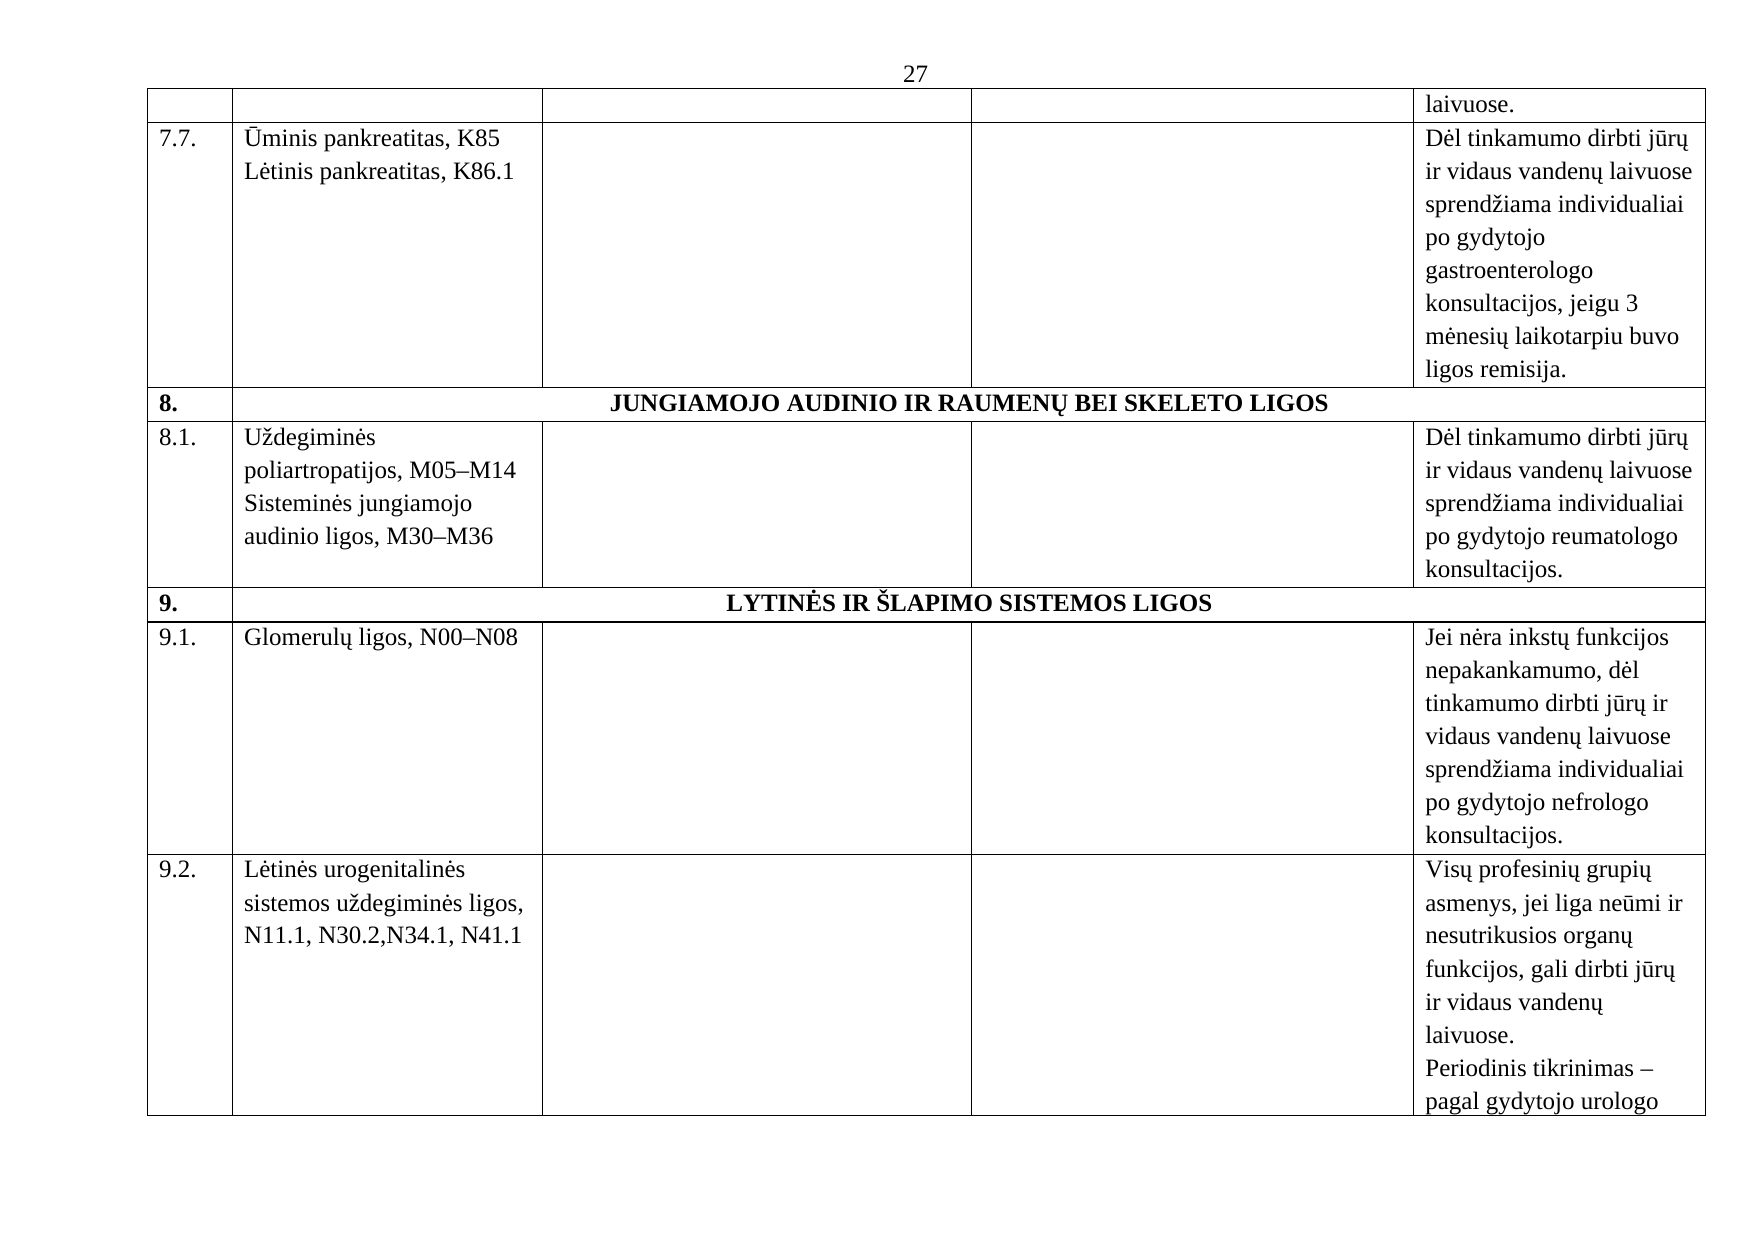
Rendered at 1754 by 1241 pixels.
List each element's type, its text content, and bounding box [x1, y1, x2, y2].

table_cell [543, 422, 971, 587]
table_cell 9. [148, 588, 232, 621]
table_cell Visų profesinių grupių asmenys, jei liga neūmi ir nesutrikusios organų funkcijos, gali dirbti jūrų ir vidaus vandenų laivuose. Periodinis tikrinimas – pagal gydytojo urologo [1414, 855, 1705, 1114]
table_cell [972, 623, 1413, 853]
table_cell [148, 89, 232, 122]
table_cell [543, 623, 971, 853]
table_cell Uždegiminės poliartropatijos, M05–M14 Sisteminės jungiamojo audinio ligos, M30–M36 [233, 422, 542, 587]
table_cell Glomerulų ligos, N00–N08 [233, 623, 542, 853]
table_cell [972, 855, 1413, 1114]
table_cell Lėtinės urogenitalinės sistemos uždegiminės ligos, N11.1, N30.2,N34.1, N41.1 [233, 855, 542, 1114]
table_cell [543, 89, 971, 122]
table_cell 8.1. [148, 422, 232, 587]
table_cell [543, 855, 971, 1114]
table_cell Jei nėra inkstų funkcijos nepakankamumo, dėl tinkamumo dirbti jūrų ir vidaus vandenų laivuose sprendžiama individualiai po gydytojo nefrologo konsultacijos. [1414, 623, 1705, 853]
table_cell [972, 89, 1413, 122]
table_cell Dėl tinkamumo dirbti jūrų ir vidaus vandenų laivuose sprendžiama individualiai po gydytojo reumatologo konsultacijos. [1414, 422, 1705, 587]
table_cell Ūminis pankreatitas, K85 Lėtinis pankreatitas, K86.1 [233, 123, 542, 387]
table_cell 9.2. [148, 855, 232, 1114]
table_cell [233, 89, 542, 122]
table_cell 9.1. [148, 623, 232, 853]
table_cell 7.7. [148, 123, 232, 387]
table_cell [972, 422, 1413, 587]
table_cell laivuose. [1414, 89, 1705, 122]
table_cell JUNGIAMOJO AUDINIO IR RAUMENŲ BEI SKELETO LIGOS [233, 388, 1705, 421]
table_cell [972, 123, 1413, 387]
table_cell 8. [148, 388, 232, 421]
table_cell [543, 123, 971, 387]
table_cell LYTINĖS IR ŠLAPIMO SISTEMOS LIGOS [233, 588, 1705, 621]
table_cell Dėl tinkamumo dirbti jūrų ir vidaus vandenų laivuose sprendžiama individualiai po gydytojo gastroenterologo konsultacijos, jeigu 3 mėnesių laikotarpiu buvo ligos remisija. [1414, 123, 1705, 387]
